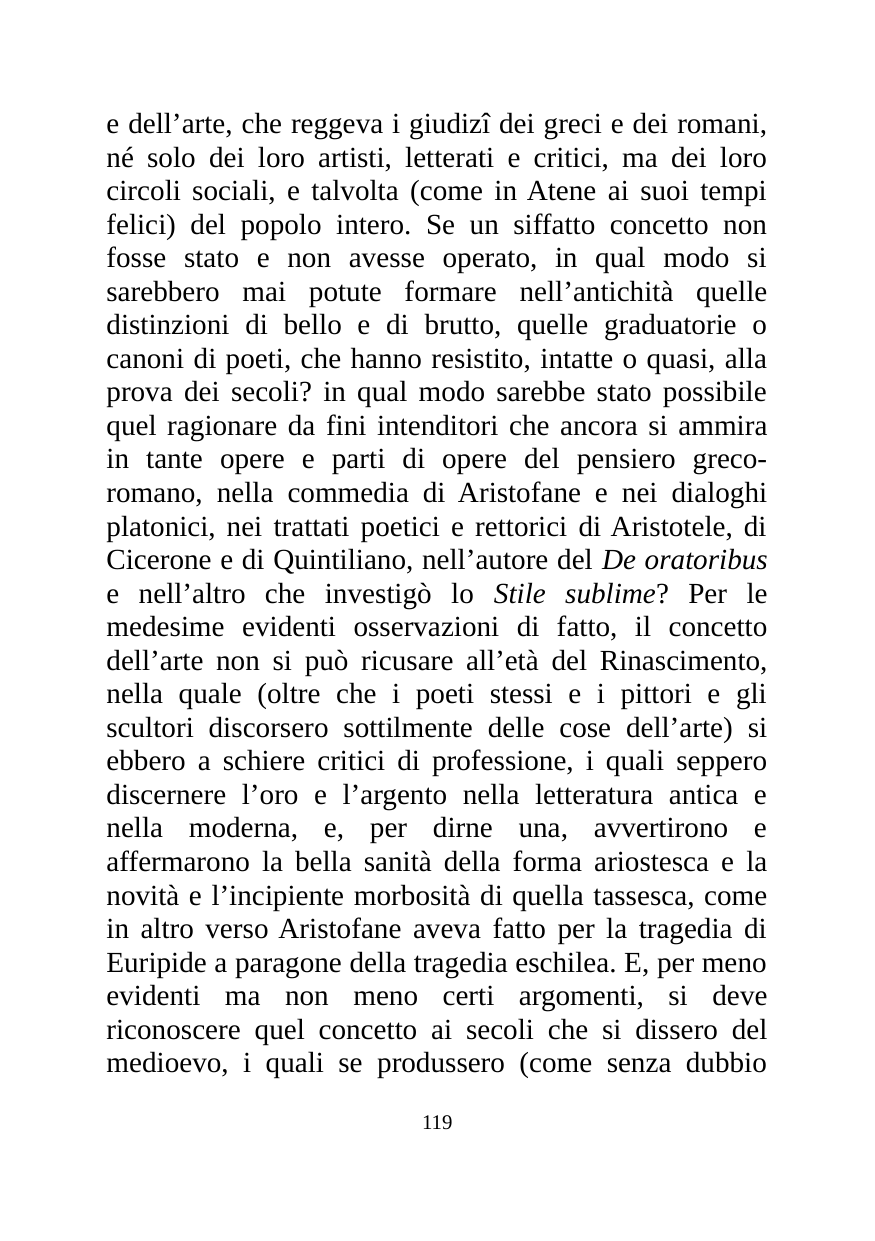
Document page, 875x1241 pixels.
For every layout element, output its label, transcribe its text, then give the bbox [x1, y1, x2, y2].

text e dell’arte, che reggeva i giudizî dei greci e dei romani, né solo dei loro artisti, letterati e critici, ma dei loro circoli sociali, e talvolta (come in Atene ai suoi tempi felici) del popolo intero. Se un siffatto concetto non fosse stato e non avesse operato, in qual modo si sarebbero mai potute formare nell’antichità quelle distinzioni di bello e di brutto, quelle graduatorie o canoni di poeti, che hanno resistito, intatte o quasi, alla prova dei secoli? in qual modo sarebbe stato possibile quel ragionare da fini intenditori che ancora si ammira in tante opere e parti di opere del pensiero greco-romano, nella commedia di Aristofane e nei dialoghi platonici, nei trattati poetici e rettorici di Aristotele, di Cicerone e di Quintiliano, nell’autore del De oratoribus e nell’altro che investigò lo Stile sublime? Per le medesime evidenti osservazioni di fatto, il concetto dell’arte non si può ricusare all’età del Rinascimento, nella quale (oltre che i poeti stessi e i pittori e gli scultori discorsero sottilmente delle cose dell’arte) si ebbero a schiere critici di professione, i quali seppero discernere l’oro e l’argento nella letteratura antica e nella moderna, e, per dirne una, avvertirono e affermarono la bella sanità della forma ariostesca e la novità e l’incipiente morbosità di quella tassesca, come in altro verso Aristofane aveva fatto per la tragedia di Euripide a paragone della tragedia eschilea. E, per meno evidenti ma non meno certi argomenti, si deve riconoscere quel concetto ai secoli che si dissero del medioevo, i quali se produssero (come senza dubbio [106, 106, 768, 1079]
